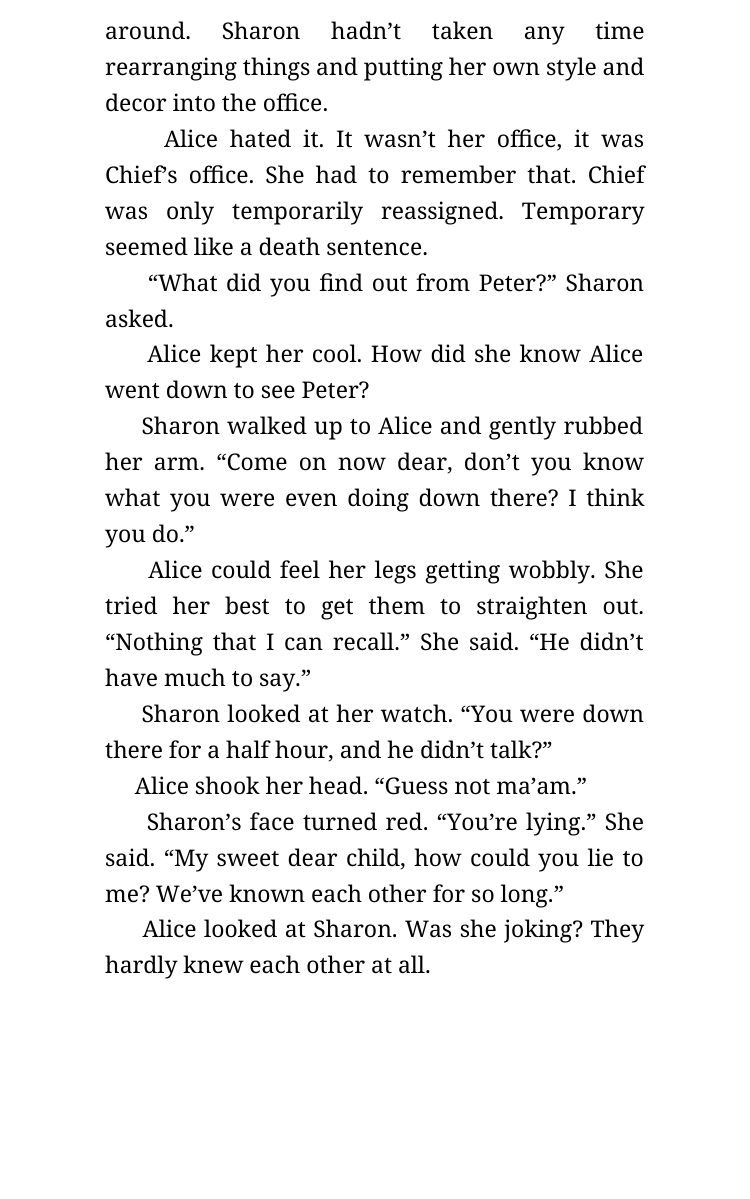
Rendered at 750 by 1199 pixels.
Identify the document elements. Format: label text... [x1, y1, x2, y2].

text Sharon’s face turned red. “You’re lying.” She said. “My sweet dear child, how could you lie to me? We’ve known each other for so long.” [105, 806, 645, 909]
text Alice looked at Sharon. Was she joking? They hardly knew each other at all. [105, 913, 645, 981]
text Alice shook her head. “Guess not ma’am.” [105, 770, 645, 801]
text Sharon walked up to Alice and gently rubbed her arm. “Come on now dear, don’t you know what you were even doing down there? I think you do.” [105, 410, 645, 549]
text Sharon looked at her watch. “You were down there for a half hour, and he didn’t talk?” [105, 698, 645, 765]
text “What did you find out from Peter?” Sharon asked. [105, 267, 645, 334]
text Alice hated it. It wasn’t her office, it was Chief’s office. She had to remember that. Chief was only temporarily reassigned. Temporary seemed like a death sentence. [105, 123, 645, 262]
text around. Sharon hadn’t taken any time rearranging things and putting her own style and decor into the office. [105, 15, 645, 118]
text Alice kept her cool. How did she know Alice went down to see Peter? [105, 338, 645, 406]
text Alice could feel her legs getting wobbly. She tried her best to get them to straighten out. “Nothing that I can recall.” She said. “He didn’t have much to say.” [105, 554, 645, 693]
